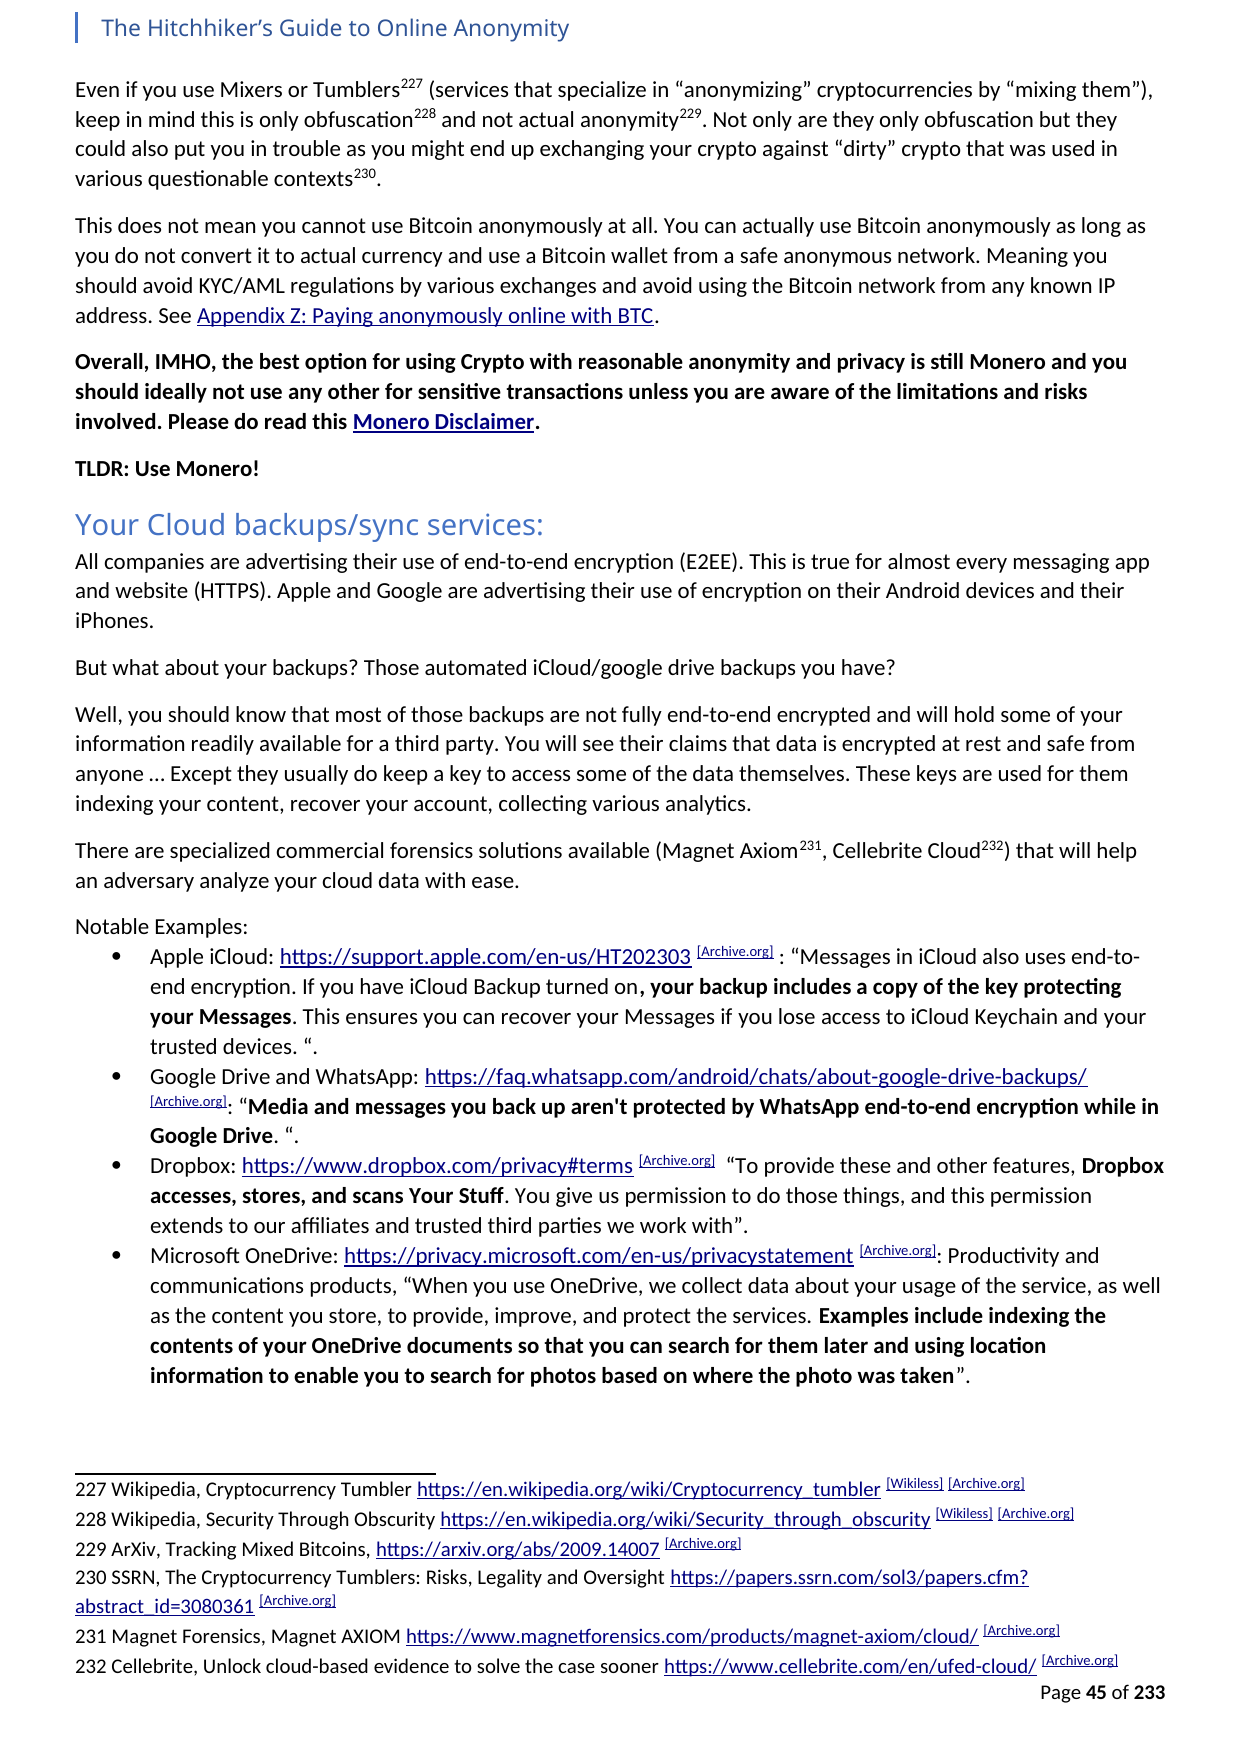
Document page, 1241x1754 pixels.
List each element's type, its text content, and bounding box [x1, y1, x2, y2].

text Wikipedia, Cryptocurrency Tumbler https://en.wikipedia.org/wiki/Cryptocurrency_tumbler [Wikiless] [Archive.org] [75, 1474, 1165, 1502]
text Notable Examples: [75, 912, 1165, 940]
text Magnet Forensics, Magnet AXIOM https://www.magnetforensics.com/products/magnet-axiom/cloud/ [Archive.org] [75, 1621, 1165, 1649]
text Even if you use Mixers or Tumblers (services that specialize in “anonymizing” cryptocurrencies by “mixing them”), keep in mind this is only obfuscation and not actual anonymity. Not only are they only obfuscation but they could also put you in trouble as you might end up exchanging your crypto against “dirty” crypto that was used in various questionable contexts. [75, 75, 1165, 192]
text Cellebrite, Unlock cloud-based evidence to solve the case sooner https://www.cellebrite.com/en/ufed-cloud/ [Archive.org] [75, 1651, 1165, 1679]
text All companies are advertising their use of end-to-end encryption (E2EE). This is true for almost every messaging app and website (HTTPS). Apple and Google are advertising their use of encryption on their Android devices and their iPhones. [75, 547, 1165, 634]
text This does not mean you cannot use Bitcoin anonymously at all. You can actually use Bitcoin anonymously as long as you do not convert it to actual currency and use a Bitcoin wallet from a safe anonymous network. Meaning you should avoid KYC/AML regulations by various exchanges and avoid using the Bitcoin network from any known IP address. See Appendix Z: Paying anonymously online with BTC. [75, 211, 1165, 329]
text Overall, IMHO, the best option for using Crypto with reasonable anonymity and privacy is still Monero and you should ideally not use any other for sensitive transactions unless you are aware of the limitations and risks involved. Please do read this Monero Disclaimer. [75, 347, 1165, 435]
list Dropbox: https://www.dropbox.com/privacy#terms [Archive.org] “To provide these and other features, Dropbox accesses, stores, and scans Your Stuff. You give us permission to do those things, and this permission extends to our affiliates and trusted third parties we work with”. [112, 1152, 1165, 1239]
text SSRN, The Cryptocurrency Tumblers: Risks, Legality and Oversight https://papers.ssrn.com/sol3/papers.cfm?abstract_id=3080361 [Archive.org] [75, 1564, 1165, 1619]
list Microsoft OneDrive: https://privacy.microsoft.com/en-us/privacystatement [Archive.org]: Productivity and communications products, “When you use OneDrive, we collect data about your usage of the service, as well as the content you store, to provide, improve, and protect the services. Examples include indexing the contents of your OneDrive documents so that you can search for them later and using location information to enable you to search for photos based on where the photo was taken”. [112, 1241, 1165, 1389]
text Wikipedia, Security Through Obscurity https://en.wikipedia.org/wiki/Security_through_obscurity [Wikiless] [Archive.org] [75, 1504, 1165, 1532]
list Apple iCloud: https://support.apple.com/en-us/HT202303 [Archive.org] : “Messages in iCloud also uses end-to-end encryption. If you have iCloud Backup turned on, your backup includes a copy of the key protecting your Messages. This ensures you can recover your Messages if you lose access to iCloud Keychain and your trusted devices. “. [112, 942, 1165, 1060]
text But what about your backups? Those automated iCloud/google drive backups you have? [75, 653, 1165, 681]
subtitle Your Cloud backups/sync services: [75, 504, 1165, 544]
text ArXiv, Tracking Mixed Bitcoins, https://arxiv.org/abs/2009.14007 [Archive.org] [75, 1534, 1165, 1562]
text There are specialized commercial forensics solutions available (Magnet Axiom, Cellebrite Cloud) that will help an adversary analyze your cloud data with ease. [75, 836, 1165, 894]
list Google Drive and WhatsApp: https://faq.whatsapp.com/android/chats/about-google-drive-backups/ [Archive.org]: “Media and messages you back up aren't protected by WhatsApp end-to-end encryption while in Google Drive. “. [112, 1062, 1165, 1150]
text Well, you should know that most of those backups are not fully end-to-end encrypted and will hold some of your information readily available for a third party. You will see their claims that data is encrypted at rest and safe from anyone … Except they usually do keep a key to access some of the data themselves. These keys are used for them indexing your content, recover your account, collecting various analytics. [75, 700, 1165, 817]
text TLDR: Use Monero! [75, 454, 1165, 482]
